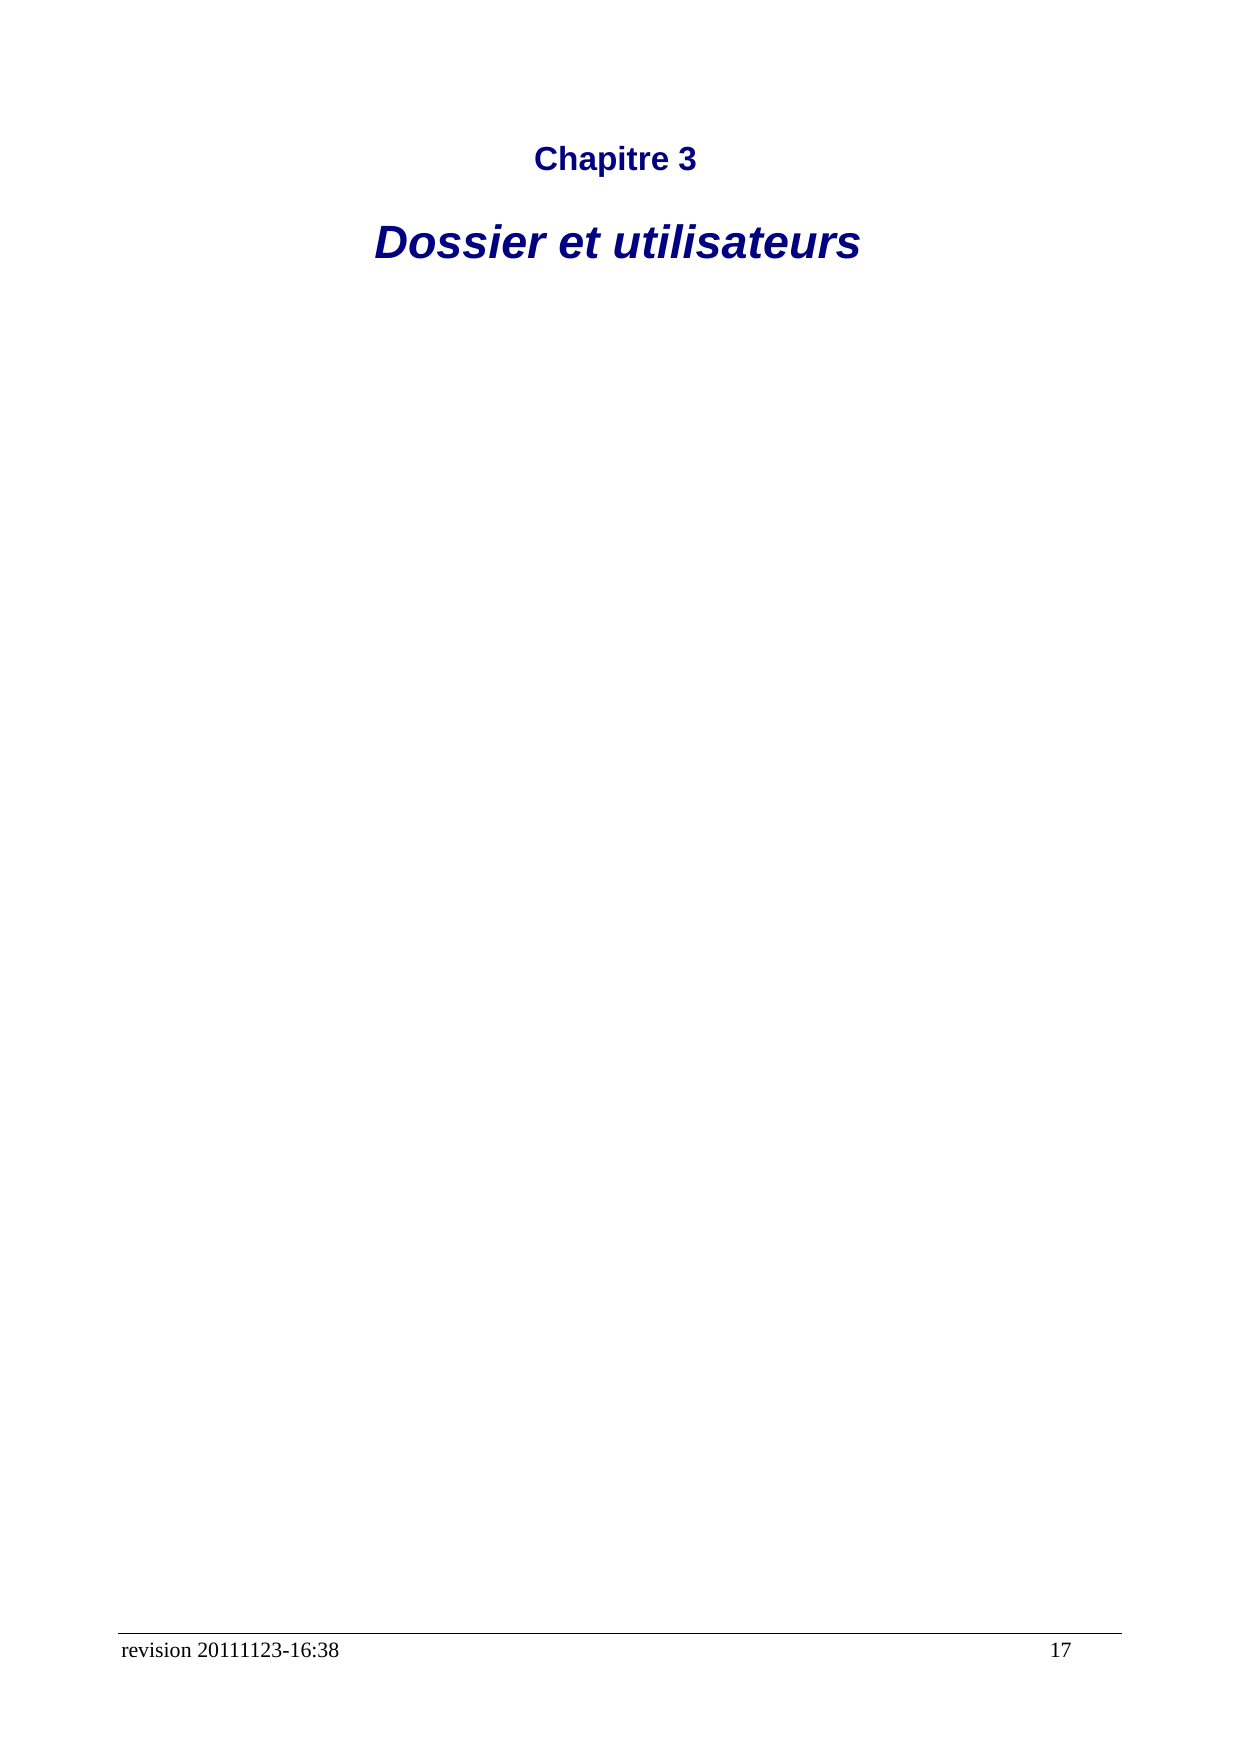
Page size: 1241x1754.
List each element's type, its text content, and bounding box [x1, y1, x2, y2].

subtitle Dossier et utilisateurs [118, 215, 1122, 268]
subtitle Chapitre 3 [118, 139, 1122, 177]
